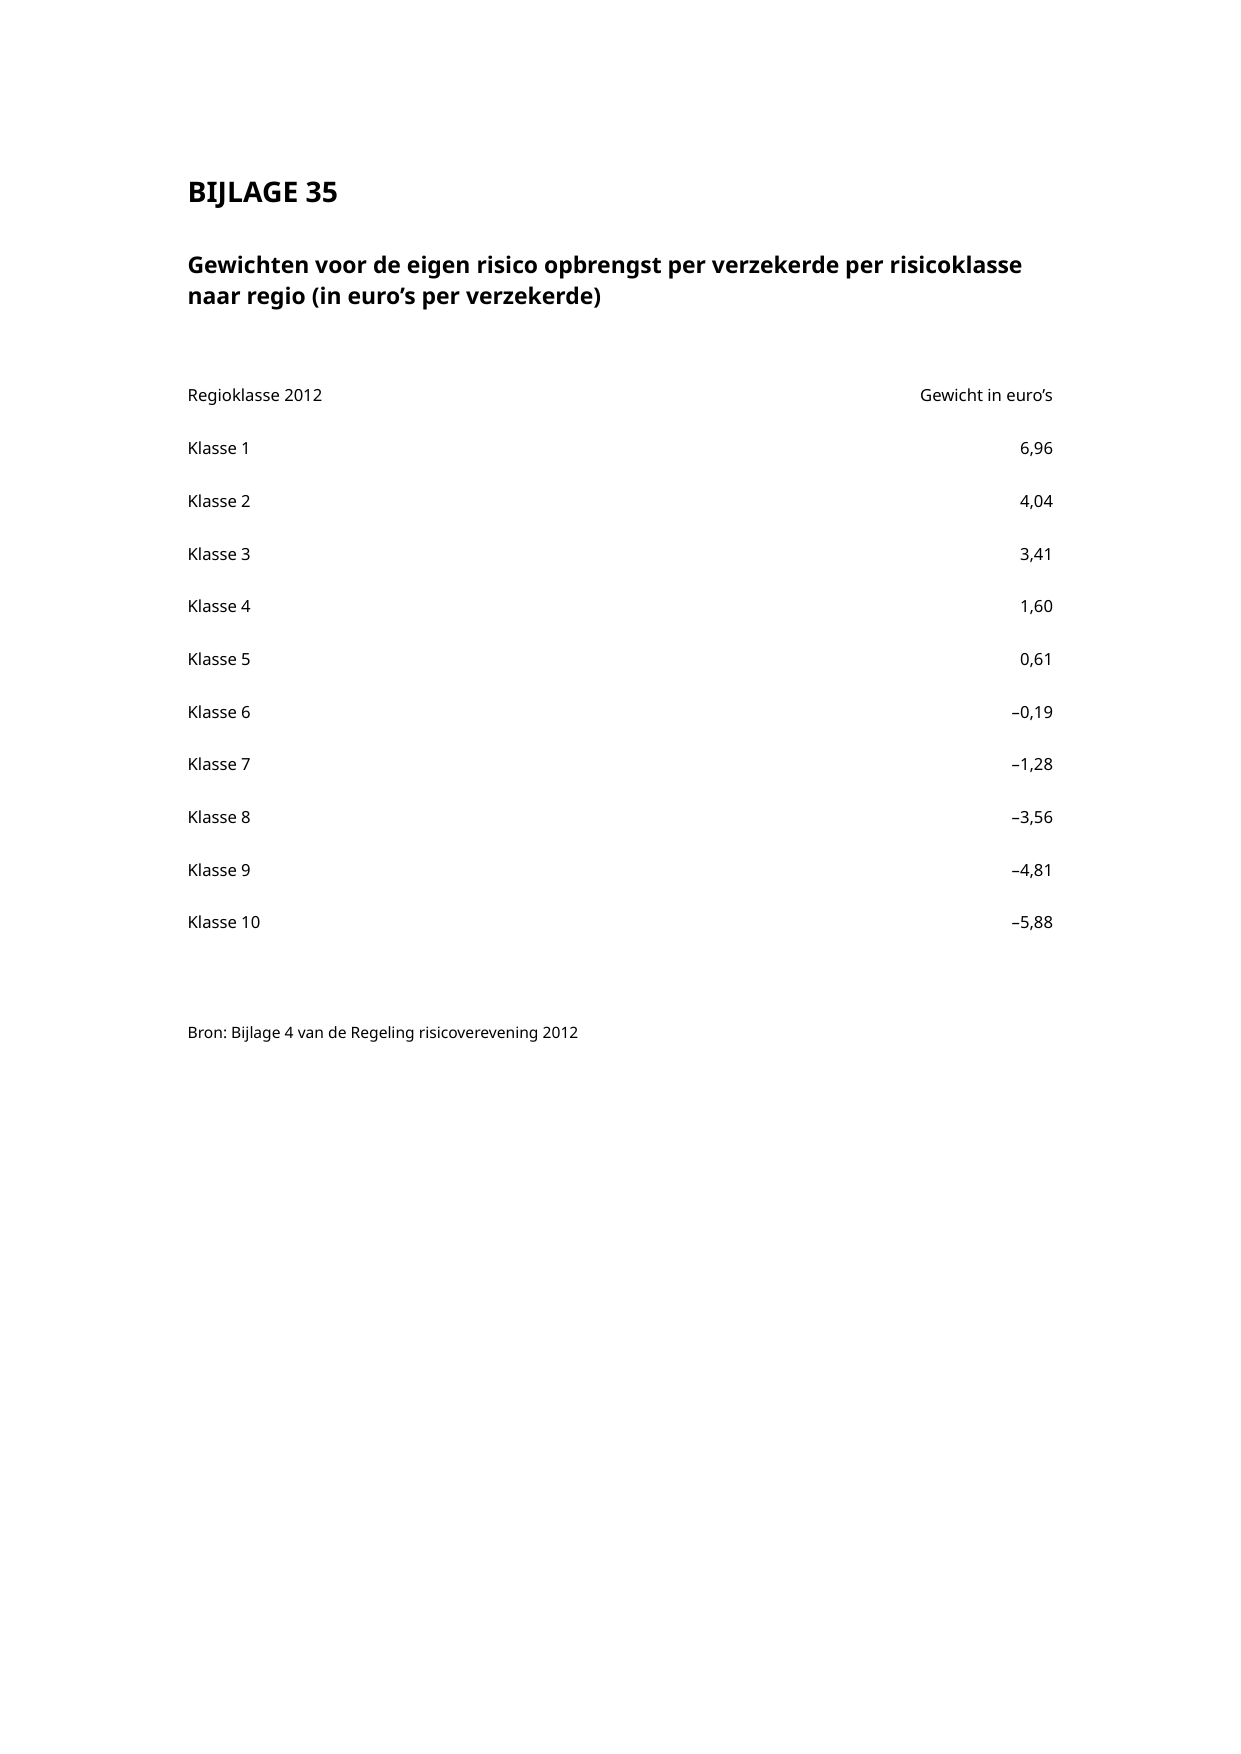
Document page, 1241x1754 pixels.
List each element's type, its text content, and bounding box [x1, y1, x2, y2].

table_cell –1,28 [620, 753, 1053, 806]
table_cell 4,04 [620, 490, 1053, 542]
table_cell –0,19 [620, 700, 1053, 753]
table_cell Klasse 3 [188, 542, 620, 595]
table_cell Klasse 7 [188, 753, 620, 806]
text Bron: Bijlage 4 van de Regeling risicoverevening 2012 [187, 1022, 1053, 1043]
table_header Gewicht in euro’s [620, 384, 1053, 437]
table_cell Klasse 4 [188, 595, 620, 648]
table_cell Klasse 10 [188, 911, 620, 964]
table_cell –3,56 [620, 806, 1053, 858]
table_cell Klasse 5 [188, 648, 620, 700]
table_cell Klasse 1 [188, 437, 620, 489]
table_cell 0,61 [620, 648, 1053, 700]
table_cell 1,60 [620, 595, 1053, 648]
table_cell –4,81 [620, 859, 1053, 911]
table_cell 6,96 [620, 437, 1053, 489]
table_header Regioklasse 2012 [188, 384, 620, 437]
subtitle Gewichten voor de eigen risico opbrengst per verzekerde per risicoklasse naar regio (in euro’s per verzekerde) [187, 249, 1053, 311]
table_cell Klasse 9 [188, 859, 620, 911]
table_cell 3,41 [620, 542, 1053, 595]
table_cell Klasse 8 [188, 806, 620, 858]
table_cell –5,88 [620, 911, 1053, 964]
subtitle BIJLAGE 35 [187, 172, 1053, 211]
table_cell Klasse 2 [188, 490, 620, 542]
table_cell Klasse 6 [188, 700, 620, 753]
